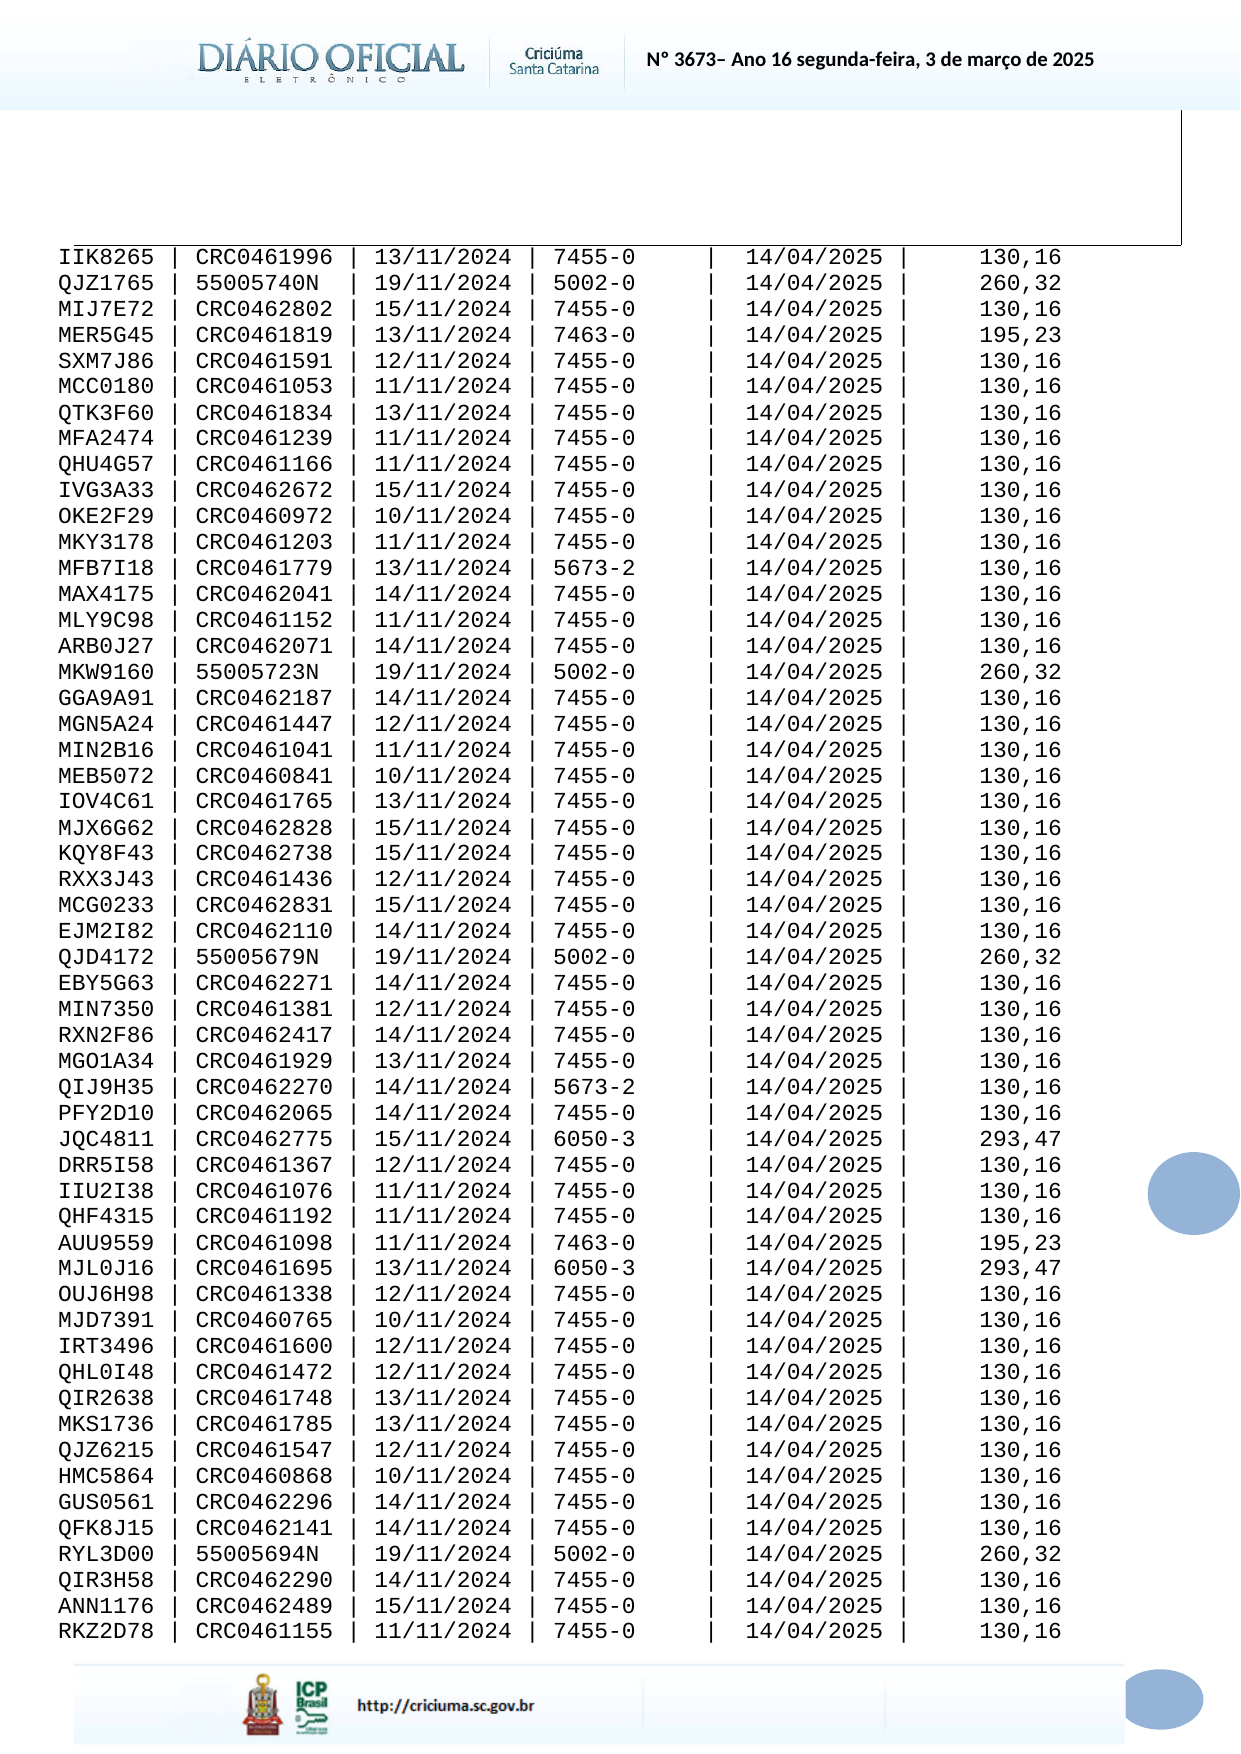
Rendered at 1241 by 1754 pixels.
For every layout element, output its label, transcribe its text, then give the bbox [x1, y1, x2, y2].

text MFB7I18 | CRC0461779 | 13/11/2024 | 5673-2 | 14/04/2025 | 130,16 [44, 556, 1181, 582]
text PFY2D10 | CRC0462065 | 14/11/2024 | 7455-0 | 14/04/2025 | 130,16 [44, 1101, 1181, 1127]
text GUS0561 | CRC0462296 | 14/11/2024 | 7455-0 | 14/04/2025 | 130,16 [44, 1490, 1181, 1516]
text IRT3496 | CRC0461600 | 12/11/2024 | 7455-0 | 14/04/2025 | 130,16 [44, 1334, 1181, 1361]
text MIN7350 | CRC0461381 | 12/11/2024 | 7455-0 | 14/04/2025 | 130,16 [44, 997, 1181, 1023]
text DRR5I58 | CRC0461367 | 12/11/2024 | 7455-0 | 14/04/2025 | 130,16 [44, 1153, 1180, 1179]
text RYL3D00 | 55005694N | 19/11/2024 | 5002-0 | 14/04/2025 | 260,32 [44, 1542, 1181, 1568]
text MJX6G62 | CRC0462828 | 15/11/2024 | 7455-0 | 14/04/2025 | 130,16 [44, 816, 1181, 842]
text MKY3178 | CRC0461203 | 11/11/2024 | 7455-0 | 14/04/2025 | 130,16 [44, 531, 1181, 556]
text MJD7391 | CRC0460765 | 10/11/2024 | 7455-0 | 14/04/2025 | 130,16 [44, 1309, 1181, 1334]
text MKW9160 | 55005723N | 19/11/2024 | 5002-0 | 14/04/2025 | 260,32 [44, 660, 1181, 686]
text IVG3A33 | CRC0462672 | 15/11/2024 | 7455-0 | 14/04/2025 | 130,16 [44, 479, 1181, 504]
text MGN5A24 | CRC0461447 | 12/11/2024 | 7455-0 | 14/04/2025 | 130,16 [44, 712, 1181, 738]
text QHF4315 | CRC0461192 | 11/11/2024 | 7455-0 | 14/04/2025 | 130,16 [44, 1205, 1171, 1231]
text MAX4175 | CRC0462041 | 14/11/2024 | 7455-0 | 14/04/2025 | 130,16 [44, 582, 1181, 608]
text IIK8265 | CRC0461996 | 13/11/2024 | 7455-0 | 14/04/2025 | 130,16 [44, 245, 1181, 271]
text OUJ6H98 | CRC0461338 | 12/11/2024 | 7455-0 | 14/04/2025 | 130,16 [44, 1283, 1181, 1309]
text QIR2638 | CRC0461748 | 13/11/2024 | 7455-0 | 14/04/2025 | 130,16 [44, 1386, 1181, 1412]
text QIR3H58 | CRC0462290 | 14/11/2024 | 7455-0 | 14/04/2025 | 130,16 [44, 1568, 1181, 1594]
text QJD4172 | 55005679N | 19/11/2024 | 5002-0 | 14/04/2025 | 260,32 [44, 946, 1181, 971]
text QJZ1765 | 55005740N | 19/11/2024 | 5002-0 | 14/04/2025 | 260,32 [44, 271, 1181, 297]
text QFK8J15 | CRC0462141 | 14/11/2024 | 7455-0 | 14/04/2025 | 130,16 [44, 1516, 1181, 1542]
text MIN2B16 | CRC0461041 | 11/11/2024 | 7455-0 | 14/04/2025 | 130,16 [44, 738, 1181, 764]
text RXX3J43 | CRC0461436 | 12/11/2024 | 7455-0 | 14/04/2025 | 130,16 [44, 868, 1181, 894]
text MFA2474 | CRC0461239 | 11/11/2024 | 7455-0 | 14/04/2025 | 130,16 [44, 427, 1181, 453]
text MER5G45 | CRC0461819 | 13/11/2024 | 7463-0 | 14/04/2025 | 195,23 [44, 323, 1181, 349]
text MCG0233 | CRC0462831 | 15/11/2024 | 7455-0 | 14/04/2025 | 130,16 [44, 894, 1181, 919]
text KQY8F43 | CRC0462738 | 15/11/2024 | 7455-0 | 14/04/2025 | 130,16 [44, 842, 1181, 868]
text QTK3F60 | CRC0461834 | 13/11/2024 | 7455-0 | 14/04/2025 | 130,16 [44, 401, 1181, 427]
text ARB0J27 | CRC0462071 | 14/11/2024 | 7455-0 | 14/04/2025 | 130,16 [44, 634, 1181, 660]
text MIJ7E72 | CRC0462802 | 15/11/2024 | 7455-0 | 14/04/2025 | 130,16 [44, 297, 1181, 323]
text HMC5864 | CRC0460868 | 10/11/2024 | 7455-0 | 14/04/2025 | 130,16 [44, 1464, 1181, 1490]
text GGA9A91 | CRC0462187 | 14/11/2024 | 7455-0 | 14/04/2025 | 130,16 [44, 686, 1181, 712]
text MEB5072 | CRC0460841 | 10/11/2024 | 7455-0 | 14/04/2025 | 130,16 [44, 764, 1181, 790]
text MJL0J16 | CRC0461695 | 13/11/2024 | 6050-3 | 14/04/2025 | 293,47 [44, 1257, 1181, 1283]
text IOV4C61 | CRC0461765 | 13/11/2024 | 7455-0 | 14/04/2025 | 130,16 [44, 790, 1181, 816]
text SXM7J86 | CRC0461591 | 12/11/2024 | 7455-0 | 14/04/2025 | 130,16 [44, 349, 1181, 375]
text RKZ2D78 | CRC0461155 | 11/11/2024 | 7455-0 | 14/04/2025 | 130,16 [44, 1620, 1181, 1646]
text AUU9559 | CRC0461098 | 11/11/2024 | 7463-0 | 14/04/2025 | 195,23 [44, 1231, 1181, 1257]
text EBY5G63 | CRC0462271 | 14/11/2024 | 7455-0 | 14/04/2025 | 130,16 [44, 971, 1181, 997]
text MKS1736 | CRC0461785 | 13/11/2024 | 7455-0 | 14/04/2025 | 130,16 [44, 1412, 1181, 1438]
text IIU2I38 | CRC0461076 | 11/11/2024 | 7455-0 | 14/04/2025 | 130,16 [44, 1179, 1150, 1205]
text QHU4G57 | CRC0461166 | 11/11/2024 | 7455-0 | 14/04/2025 | 130,16 [44, 453, 1181, 479]
text RXN2F86 | CRC0462417 | 14/11/2024 | 7455-0 | 14/04/2025 | 130,16 [44, 1023, 1181, 1049]
text ANN1176 | CRC0462489 | 15/11/2024 | 7455-0 | 14/04/2025 | 130,16 [44, 1594, 1181, 1620]
text MGO1A34 | CRC0461929 | 13/11/2024 | 7455-0 | 14/04/2025 | 130,16 [44, 1049, 1181, 1075]
text JQC4811 | CRC0462775 | 15/11/2024 | 6050-3 | 14/04/2025 | 293,47 [44, 1127, 1181, 1153]
text OKE2F29 | CRC0460972 | 10/11/2024 | 7455-0 | 14/04/2025 | 130,16 [44, 504, 1181, 531]
text QHL0I48 | CRC0461472 | 12/11/2024 | 7455-0 | 14/04/2025 | 130,16 [44, 1361, 1181, 1386]
text MCC0180 | CRC0461053 | 11/11/2024 | 7455-0 | 14/04/2025 | 130,16 [44, 375, 1181, 401]
text EJM2I82 | CRC0462110 | 14/11/2024 | 7455-0 | 14/04/2025 | 130,16 [44, 919, 1181, 946]
text MLY9C98 | CRC0461152 | 11/11/2024 | 7455-0 | 14/04/2025 | 130,16 [44, 608, 1181, 634]
text QIJ9H35 | CRC0462270 | 14/11/2024 | 5673-2 | 14/04/2025 | 130,16 [44, 1075, 1181, 1101]
text QJZ6215 | CRC0461547 | 12/11/2024 | 7455-0 | 14/04/2025 | 130,16 [44, 1438, 1181, 1464]
